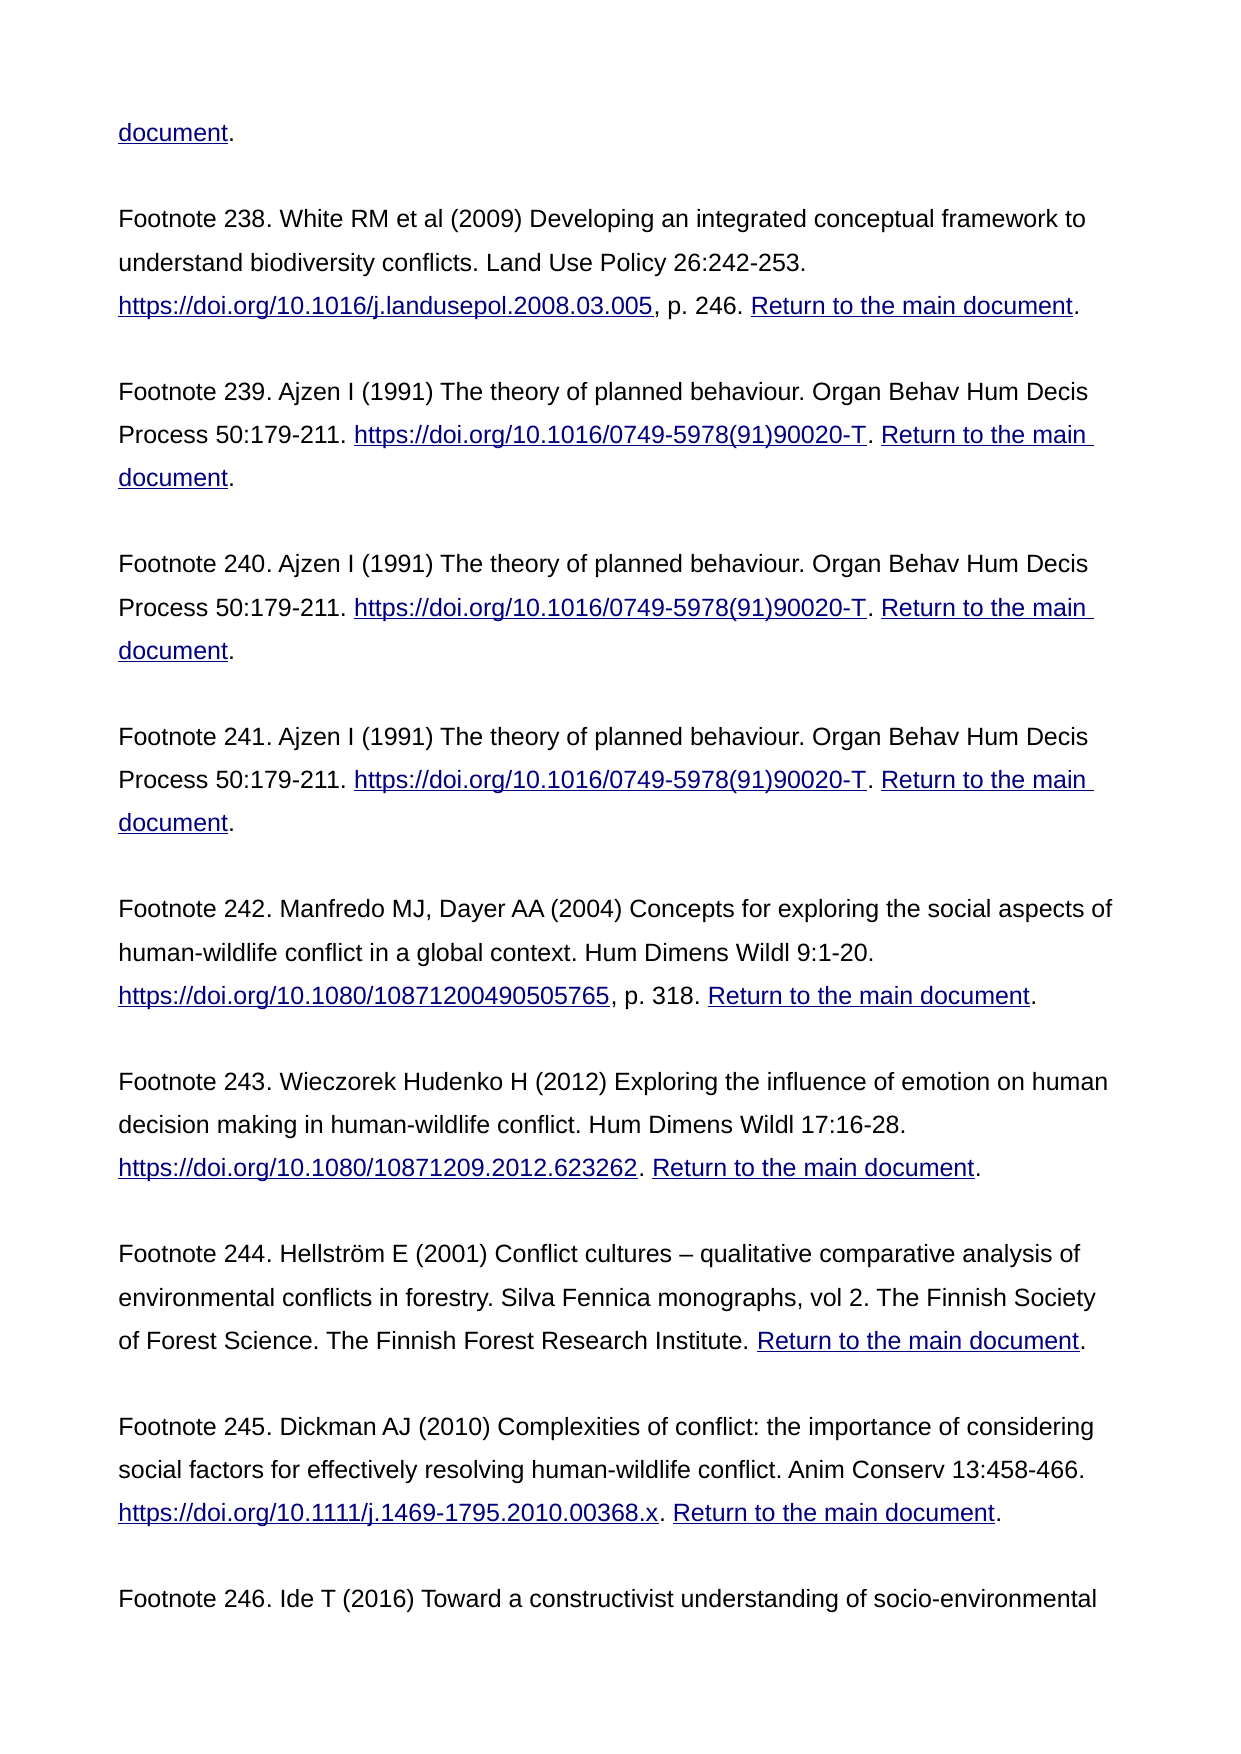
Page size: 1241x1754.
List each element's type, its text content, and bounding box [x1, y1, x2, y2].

text document. [118, 118, 1122, 147]
text Footnote 242. Manfredo MJ, Dayer AA (2004) Concepts for exploring the social aspects of human-wildlife conflict in a global context. Hum Dimens Wildl 9:1-20. https://doi.org/10.1080/10871200490505765, p. 318. Return to the main document. [118, 894, 1122, 1009]
text Footnote 241. Ajzen I (1991) The theory of planned behaviour. Organ Behav Hum Decis Process 50:179-211. https://doi.org/10.1016/0749-5978(91)90020-T. Return to the main document. [118, 722, 1122, 837]
text Footnote 245. Dickman AJ (2010) Complexities of conflict: the importance of considering social factors for effectively resolving human-wildlife conflict. Anim Conserv 13:458-466. https://doi.org/10.1111/j.1469-1795.2010.00368.x. Return to the main document. [118, 1412, 1122, 1527]
text Footnote 243. Wieczorek Hudenko H (2012) Exploring the influence of emotion on human decision making in human-wildlife conflict. Hum Dimens Wildl 17:16-28. https://doi.org/10.1080/10871209.2012.623262. Return to the main document. [118, 1067, 1122, 1182]
text Footnote 240. Ajzen I (1991) The theory of planned behaviour. Organ Behav Hum Decis Process 50:179-211. https://doi.org/10.1016/0749-5978(91)90020-T. Return to the main document. [118, 549, 1122, 664]
text Footnote 238. White RM et al (2009) Developing an integrated conceptual framework to understand biodiversity conflicts. Land Use Policy 26:242-253. https://doi.org/10.1016/j.landusepol.2008.03.005, p. 246. Return to the main document. [118, 204, 1122, 319]
text Footnote 246. Ide T (2016) Toward a constructivist understanding of socio-environmental [118, 1584, 1122, 1613]
text Footnote 239. Ajzen I (1991) The theory of planned behaviour. Organ Behav Hum Decis Process 50:179-211. https://doi.org/10.1016/0749-5978(91)90020-T. Return to the main document. [118, 377, 1122, 492]
text Footnote 244. Hellström E (2001) Conflict cultures – qualitative comparative analysis of environmental conflicts in forestry. Silva Fennica monographs, vol 2. The Finnish Society of Forest Science. The Finnish Forest Research Institute. Return to the main document. [118, 1239, 1122, 1354]
